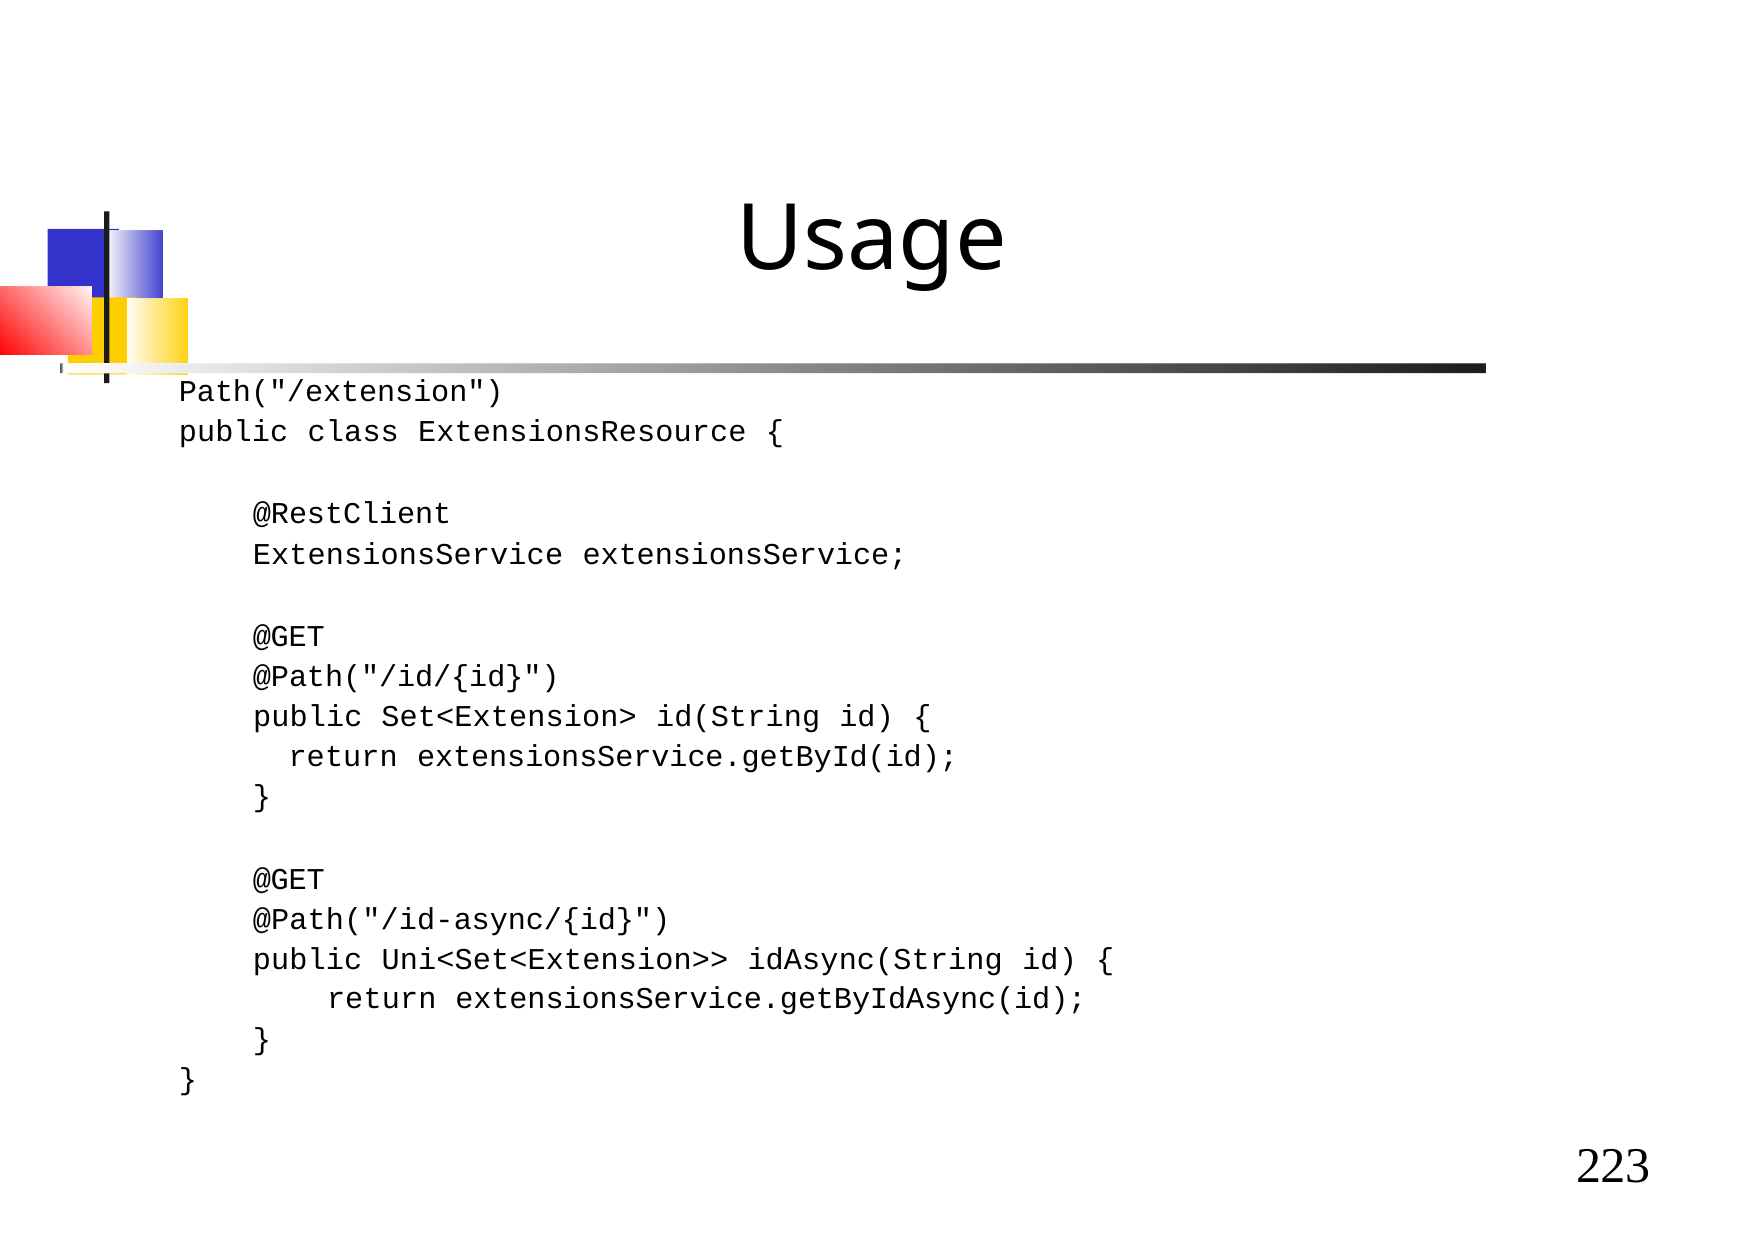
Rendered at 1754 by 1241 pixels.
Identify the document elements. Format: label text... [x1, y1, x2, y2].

picture [60, 229, 179, 384]
picture [0, 285, 92, 355]
text_box Path("/extension") public class ExtensionsResource { @RestClient ExtensionsService extensionsService; @GET @Path("/id/{id}") public Set<Extension> id(String id) { return extensionsService.getById(id); } @GET @Path("/id-async/{id}") public Uni<Set<Extension>> idAsync(String id) { return extensionsService.getByIdAsync(id); } } [176, 365, 1123, 1096]
title Usage [179, 183, 1564, 393]
slide_number 223 [1569, 1135, 1660, 1241]
